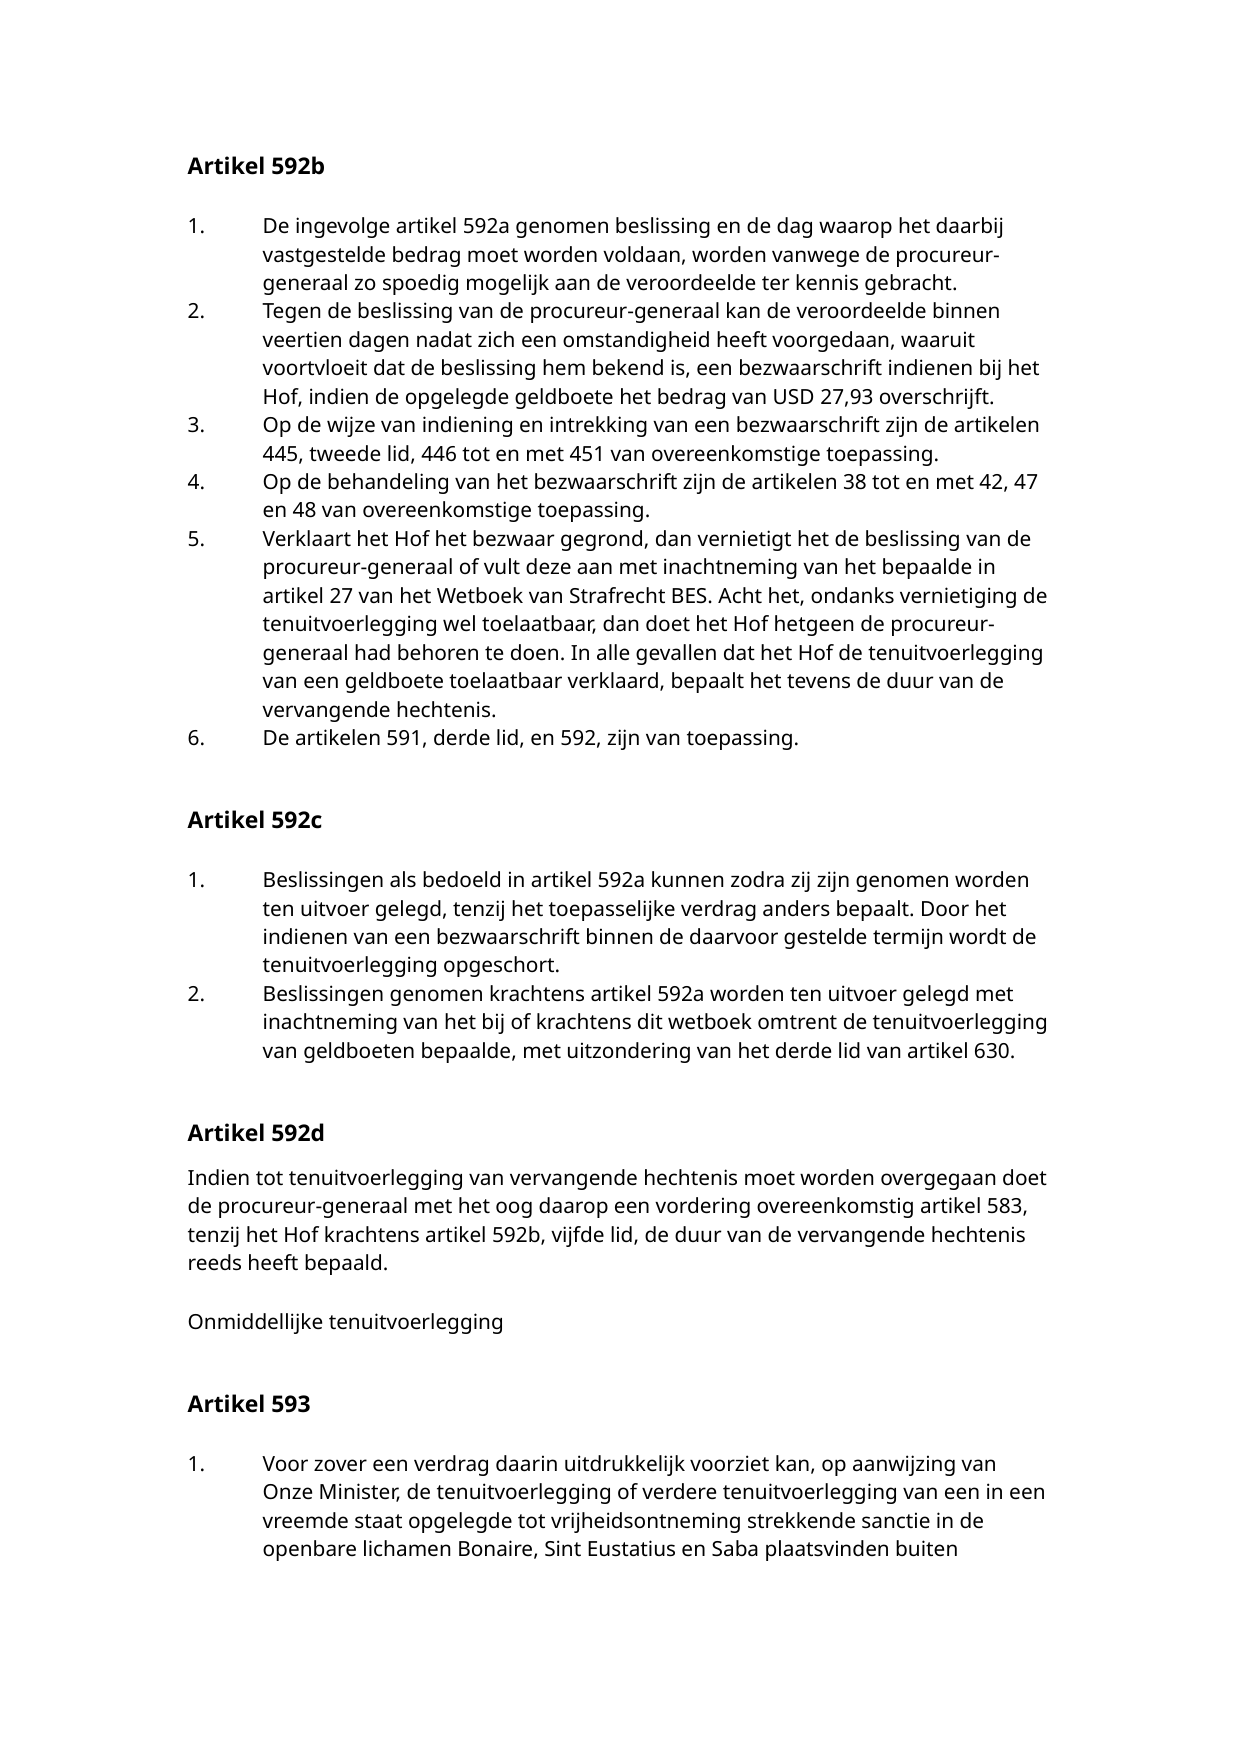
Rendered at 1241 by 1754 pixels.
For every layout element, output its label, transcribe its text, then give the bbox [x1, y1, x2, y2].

list De ingevolge artikel 592a genomen beslissing en de dag waarop het daarbij vastgestelde bedrag moet worden voldaan, worden vanwege de procureur-generaal zo spoedig mogelijk aan de veroordeelde ter kennis gebracht. [187, 211, 1053, 297]
subtitle Artikel 593 [187, 1388, 1053, 1419]
subtitle Artikel 592c [187, 804, 1053, 835]
list Beslissingen genomen krachtens artikel 592a worden ten uitvoer gelegd met inachtneming van het bij of krachtens dit wetboek omtrent de tenuitvoerlegging van geldboeten bepaalde, met uitzondering van het derde lid van artikel 630. [187, 979, 1053, 1064]
text Indien tot tenuitvoerlegging van vervangende hechtenis moet worden overgegaan doet de procureur-generaal met het oog daarop een vordering overeenkomstig artikel 583, tenzij het Hof krachtens artikel 592b, vijfde lid, de duur van de vervangende hechtenis reeds heeft bepaald. [187, 1163, 1053, 1277]
list Voor zover een verdrag daarin uitdrukkelijk voorziet kan, op aanwijzing van Onze Minister, de tenuitvoerlegging of verdere tenuitvoerlegging van een in een vreemde staat opgelegde tot vrijheidsontneming strekkende sanctie in de openbare lichamen Bonaire, Sint Eustatius en Saba plaatsvinden buiten [187, 1449, 1053, 1563]
subtitle Artikel 592d [187, 1117, 1053, 1148]
subtitle Artikel 592b [187, 150, 1053, 181]
subtitle Onmiddellijke tenuitvoerlegging [187, 1307, 1053, 1335]
list Op de wijze van indiening en intrekking van een bezwaarschrift zijn de artikelen 445, tweede lid, 446 tot en met 451 van overeenkomstige toepassing. [187, 410, 1053, 467]
list Op de behandeling van het bezwaarschrift zijn de artikelen 38 tot en met 42, 47 en 48 van overeenkomstige toepassing. [187, 467, 1053, 524]
list Tegen de beslissing van de procureur-generaal kan de veroordeelde binnen veertien dagen nadat zich een omstandigheid heeft voorgedaan, waaruit voortvloeit dat de beslissing hem bekend is, een bezwaarschrift indienen bij het Hof, indien de opgelegde geldboete het bedrag van USD 27,93 overschrijft. [187, 297, 1053, 410]
list Verklaart het Hof het bezwaar gegrond, dan vernietigt het de beslissing van de procureur-generaal of vult deze aan met inachtneming van het bepaalde in artikel 27 van het Wetboek van Strafrecht BES. Acht het, ondanks vernietiging de tenuitvoerlegging wel toelaatbaar, dan doet het Hof hetgeen de procureur-generaal had behoren te doen. In alle gevallen dat het Hof de tenuitvoerlegging van een geldboete toelaatbaar verklaard, bepaalt het tevens de duur van de vervangende hechtenis. [187, 524, 1053, 723]
list Beslissingen als bedoeld in artikel 592a kunnen zodra zij zijn genomen worden ten uitvoer gelegd, tenzij het toepasselijke verdrag anders bepaalt. Door het indienen van een bezwaarschrift binnen de daarvoor gestelde termijn wordt de tenuitvoerlegging opgeschort. [187, 865, 1053, 979]
list De artikelen 591, derde lid, en 592, zijn van toepassing. [187, 723, 1053, 752]
